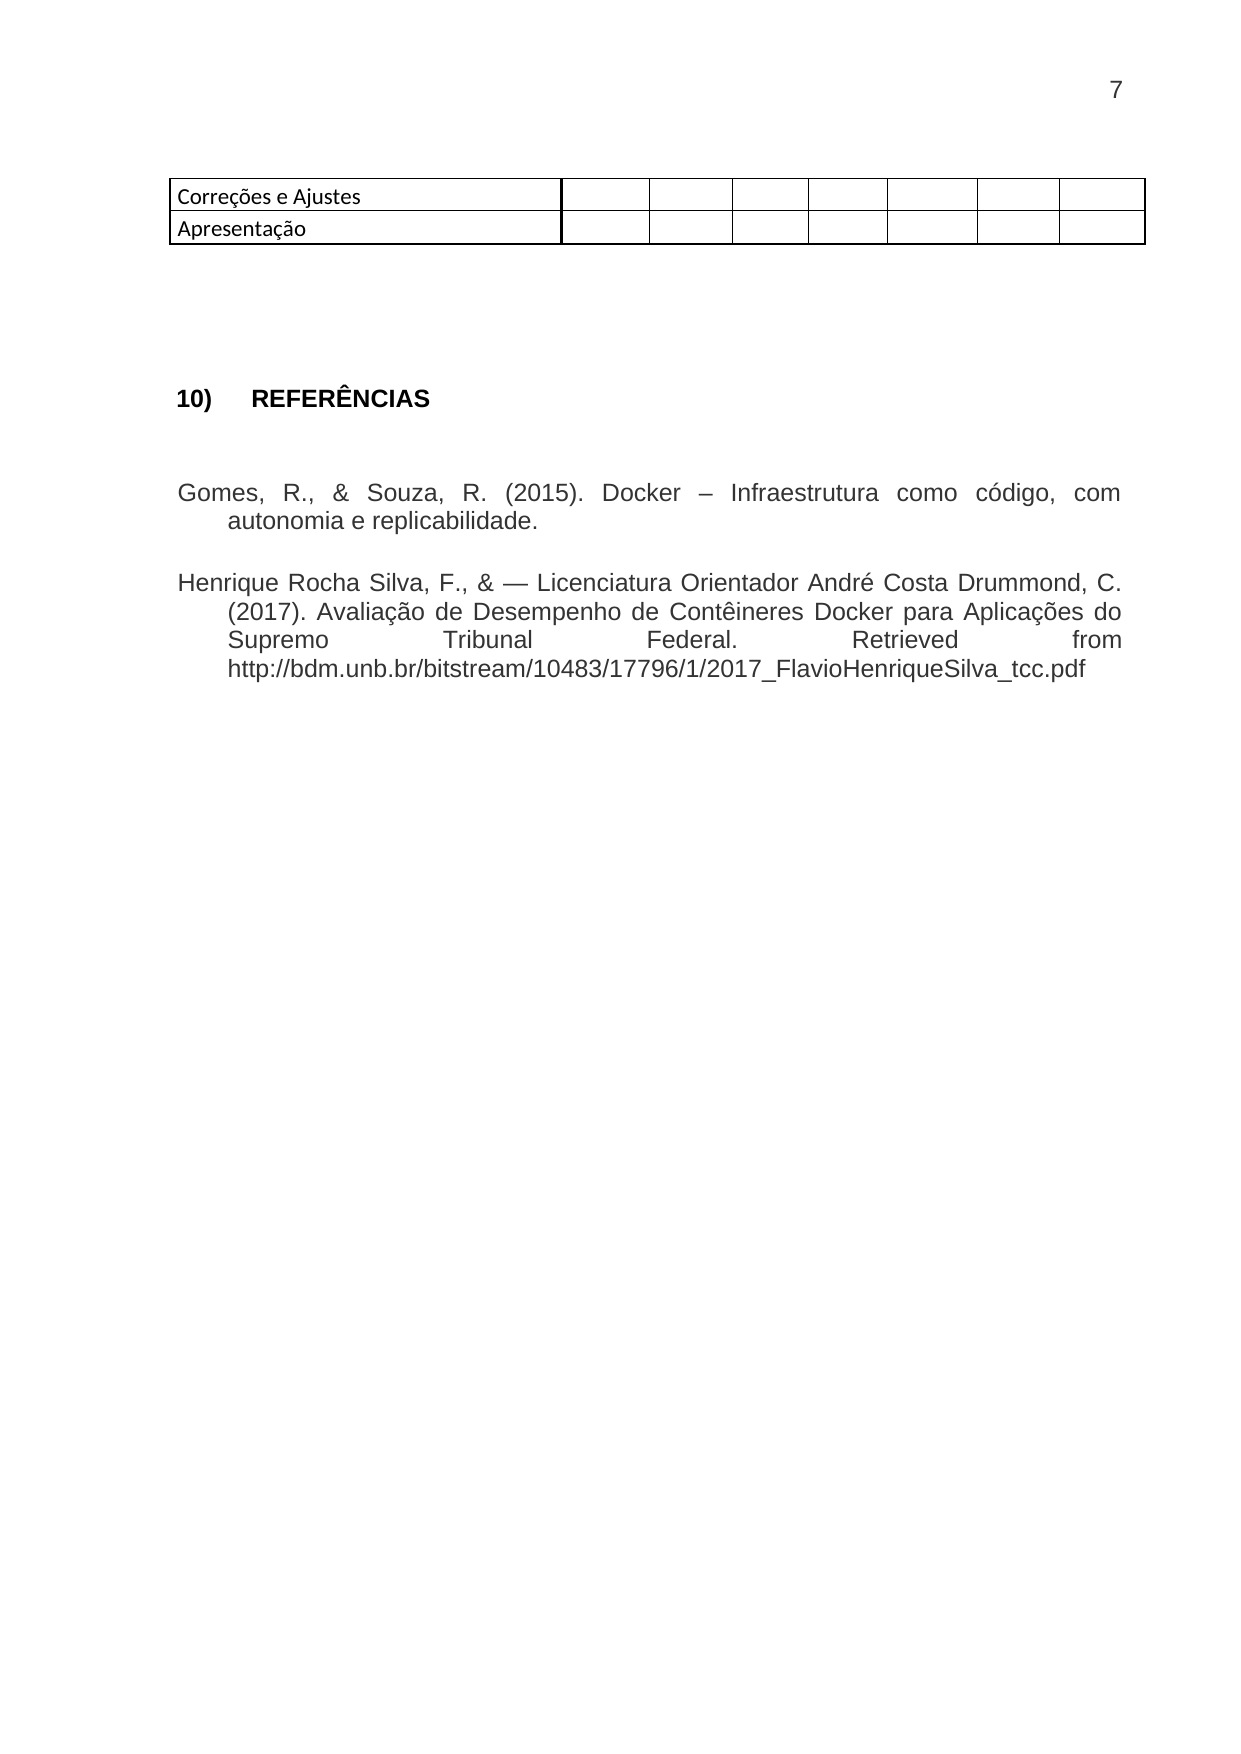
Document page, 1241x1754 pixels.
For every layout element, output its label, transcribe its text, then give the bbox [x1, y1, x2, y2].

table_cell [888, 211, 977, 243]
table_cell [978, 179, 1059, 210]
table_cell [563, 179, 649, 210]
table_cell [978, 211, 1059, 243]
text Gomes, R., & Souza, R. (2015). Docker – Infraestrutura como código, com autonomia e replicabilidade. [177, 478, 1123, 535]
table_cell [1060, 179, 1144, 210]
table_cell [809, 211, 887, 243]
table_cell Correções e Ajustes [171, 179, 560, 210]
table_cell [888, 179, 977, 210]
text Henrique Rocha Silva, F., & — Licenciatura Orientador André Costa Drummond, C. (2017). Avaliação de Desempenho de Contêineres Docker para Aplicações do Supremo Tribunal Federal. Retrieved from http://bdm.unb.br/bitstream/10483/17796/1/2017_FlavioHenriqueSilva_tcc.pdf [177, 568, 1123, 683]
table_cell [650, 179, 732, 210]
table_cell [809, 179, 887, 210]
table_cell [650, 211, 732, 243]
table_cell [733, 179, 808, 210]
table_cell [563, 211, 649, 243]
table_cell Apresentação [171, 211, 560, 243]
subtitle REFERÊNCIAS [176, 384, 1085, 413]
table_cell [1060, 211, 1144, 243]
table_cell [733, 211, 808, 243]
